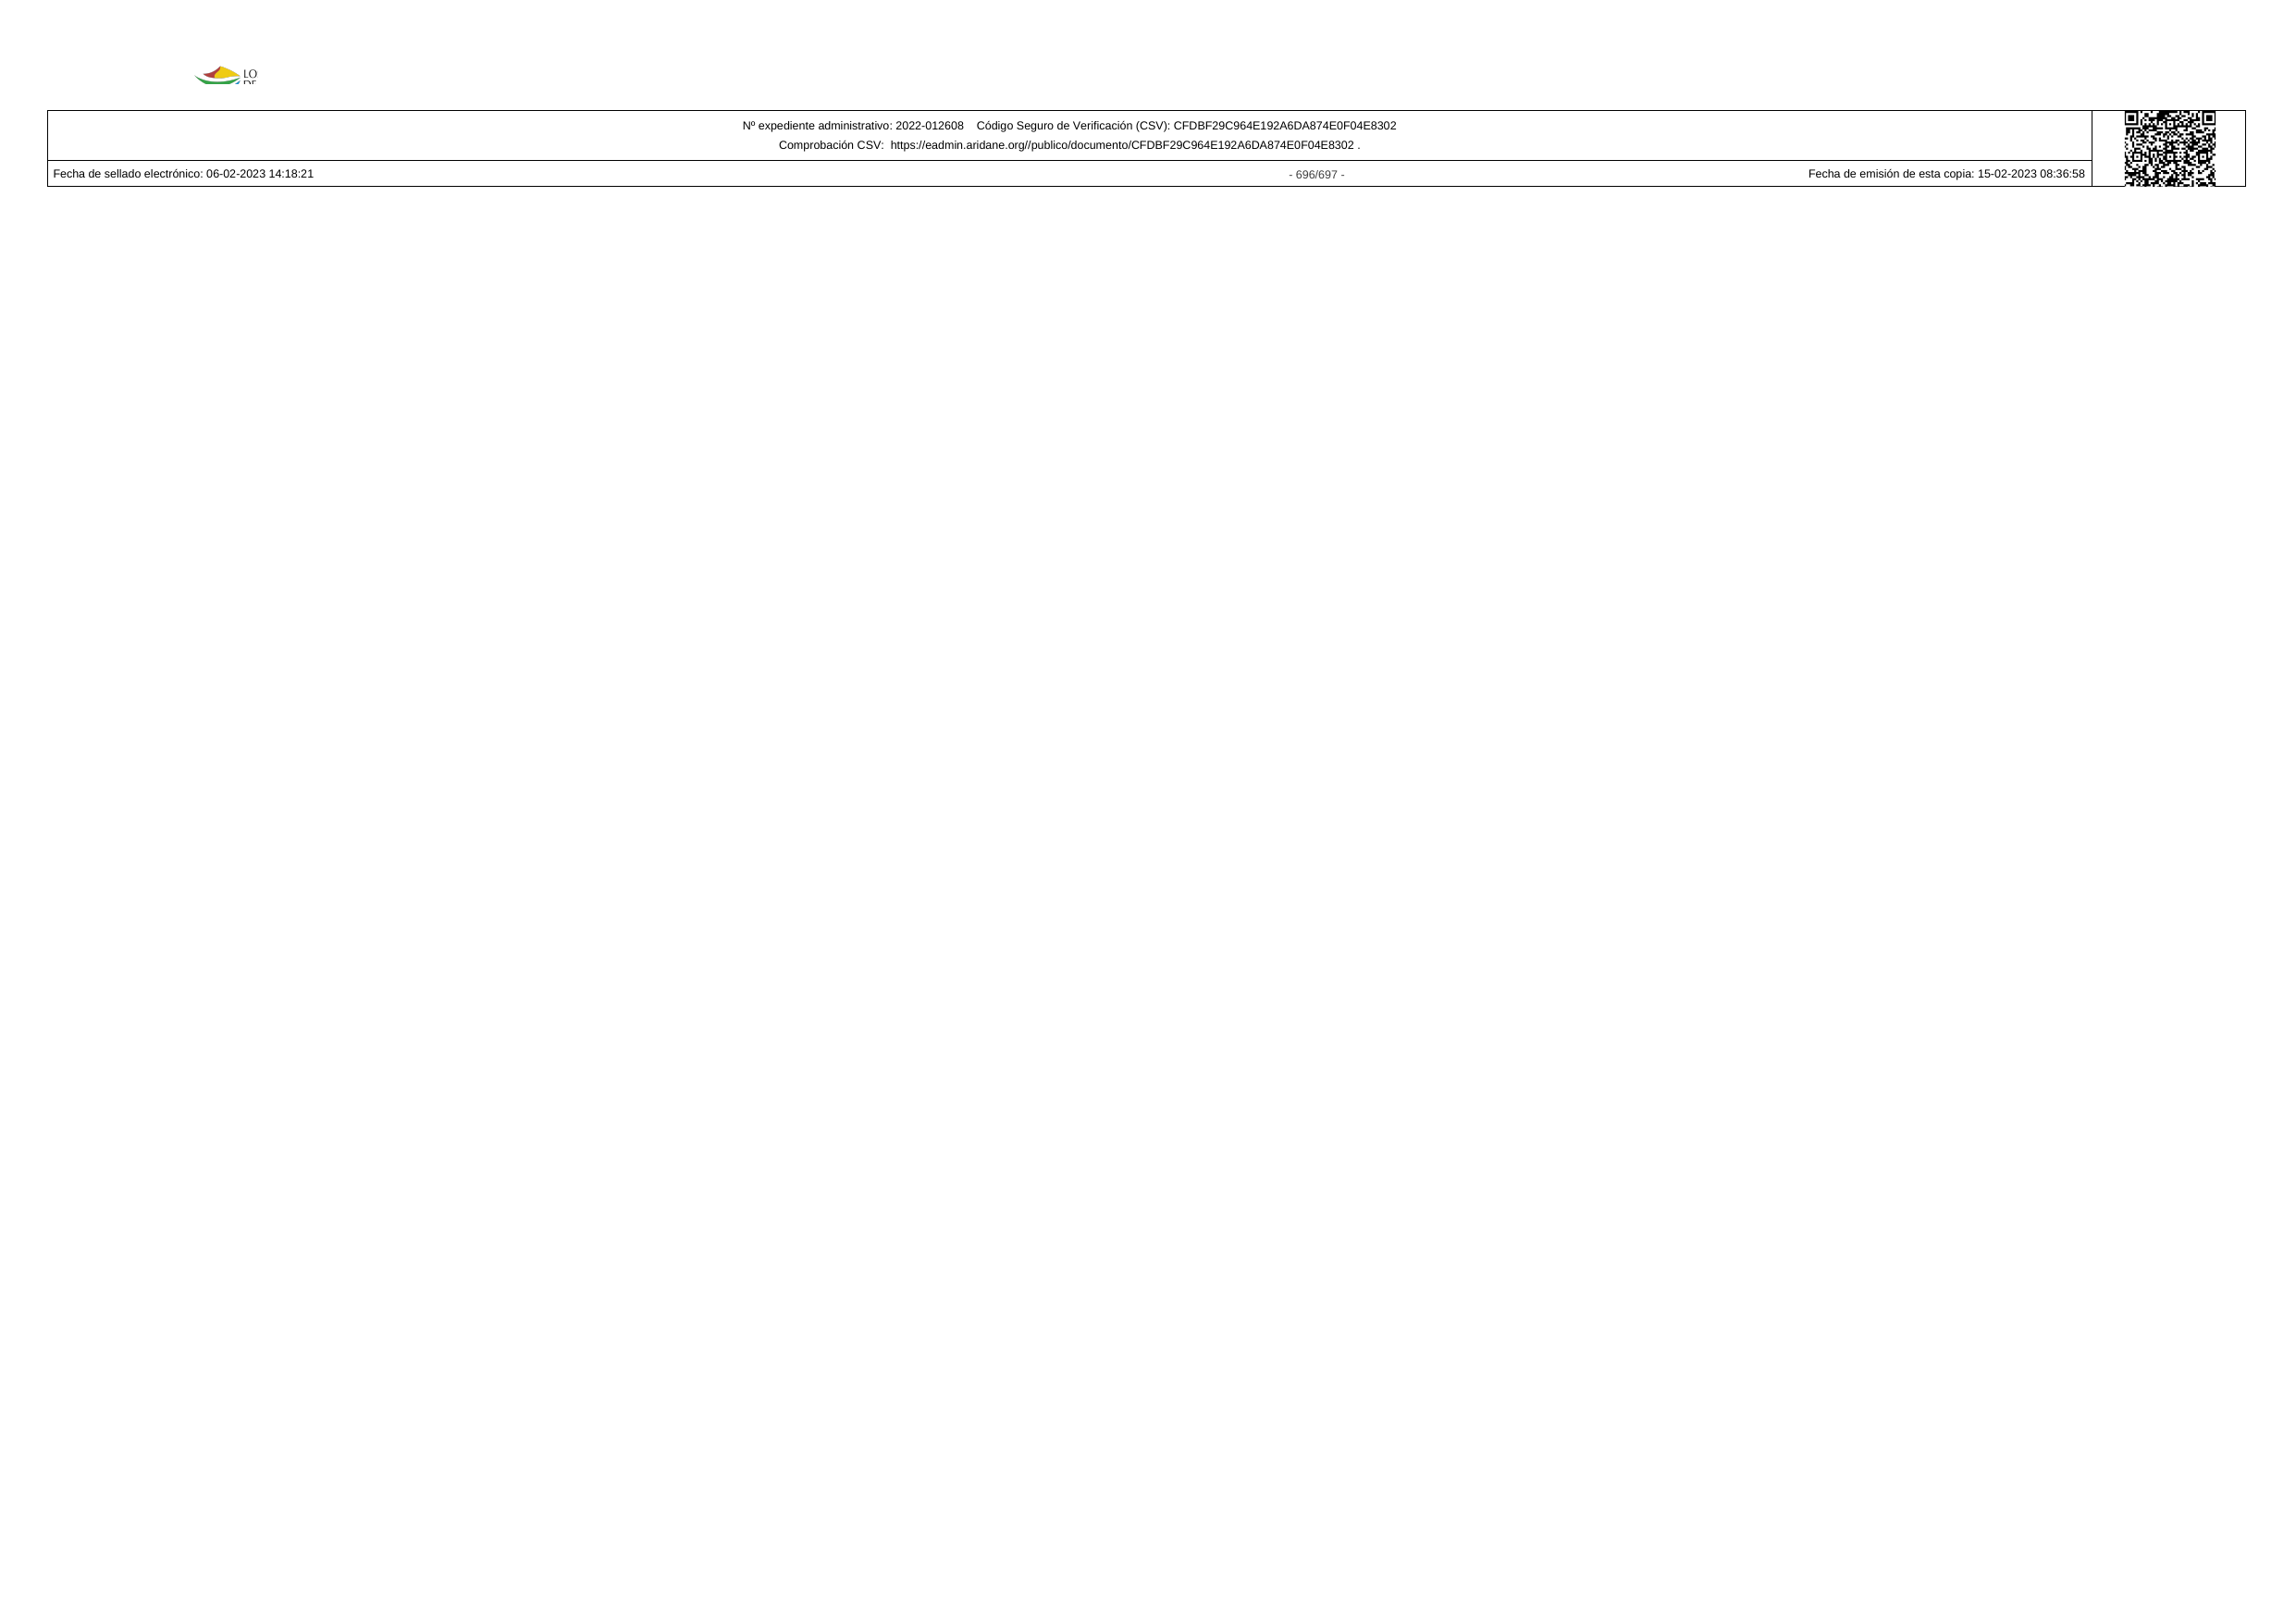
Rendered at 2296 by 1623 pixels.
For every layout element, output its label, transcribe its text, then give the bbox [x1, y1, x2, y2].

table_header [2216, 111, 2245, 186]
table_cell Fecha de sellado electrónico: 06-02-2023 14:18:21 - 696/697 - Fecha de emisión de esta copia: 15-02-2023 08:36:58 [48, 161, 2092, 186]
table_cell Nº expediente administrativo: 2022-012608 Código Seguro de Verificación (CSV): CFDBF29C964E192A6DA874E0F04E8302 Comprobación CSV: https://eadmin.aridane.org//publico/documento/CFDBF29C964E192A6DA874E0F04E8302 . [48, 111, 2092, 160]
table_header [2092, 111, 2124, 186]
